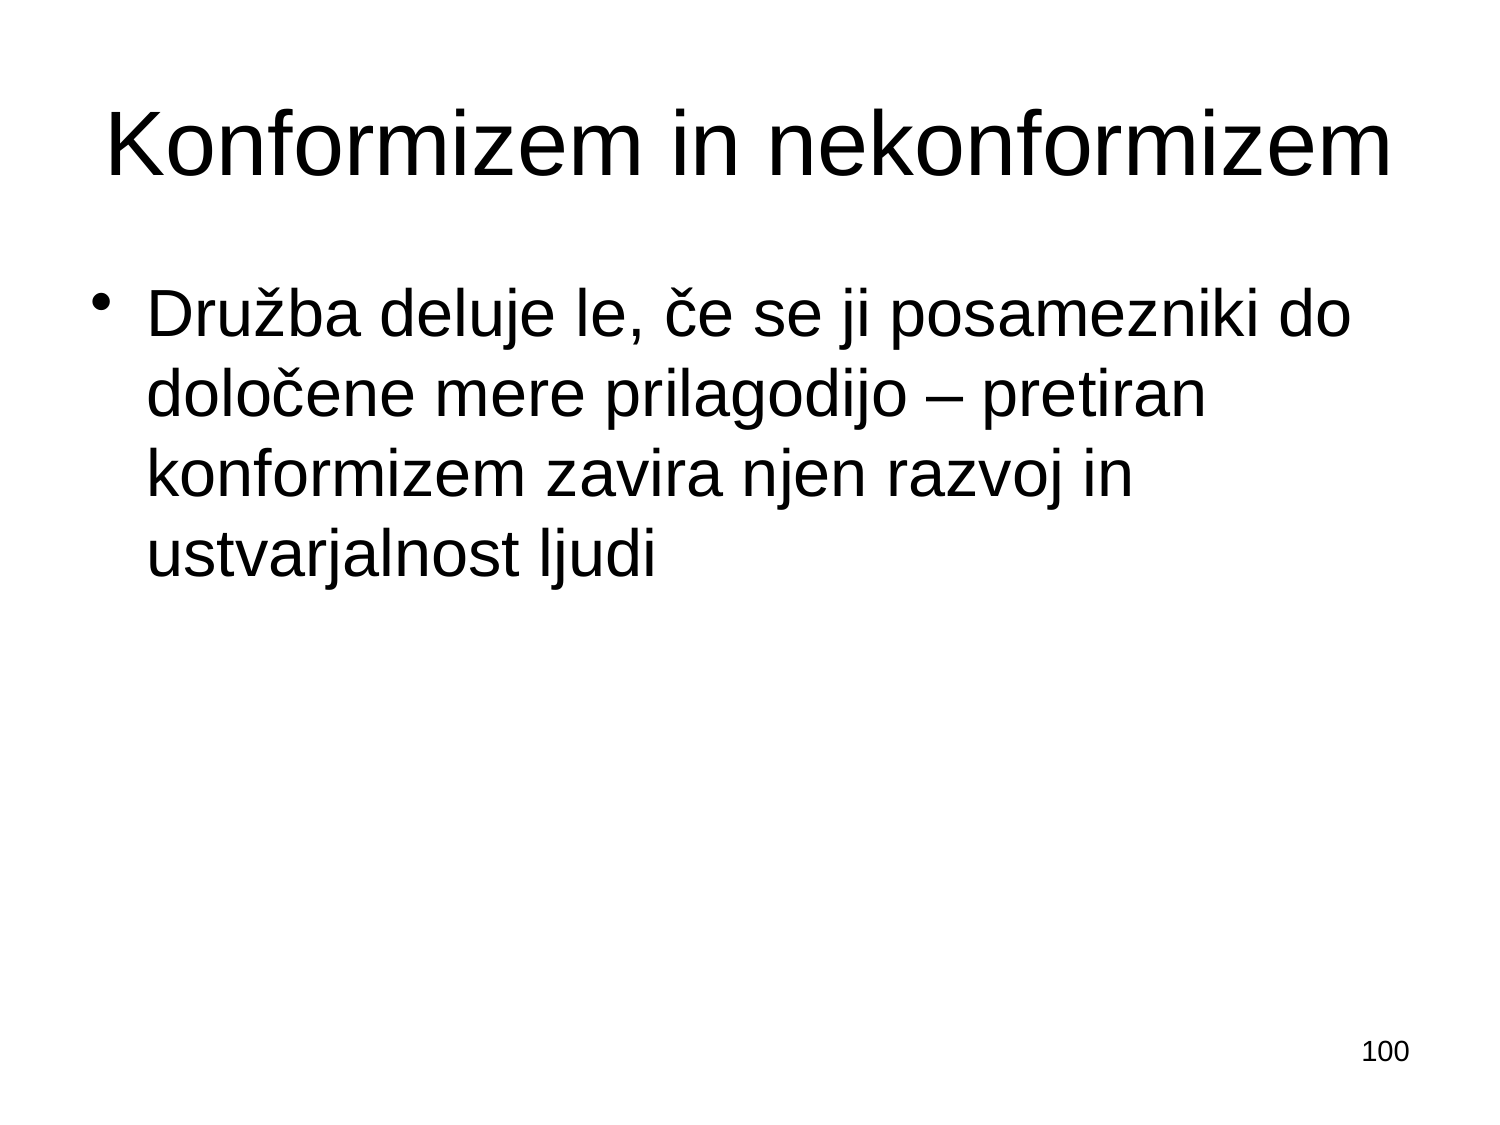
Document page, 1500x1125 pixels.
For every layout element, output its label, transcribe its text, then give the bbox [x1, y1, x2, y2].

title Konformizem in nekonformizem [75, 45, 1425, 233]
slide_number [1074, 1024, 1425, 1103]
list Družba deluje le, če se ji posamezniki do določene mere prilagodijo – pretiran konformizem zavira njen razvoj in ustvarjalnost ljudi [75, 262, 1425, 1005]
